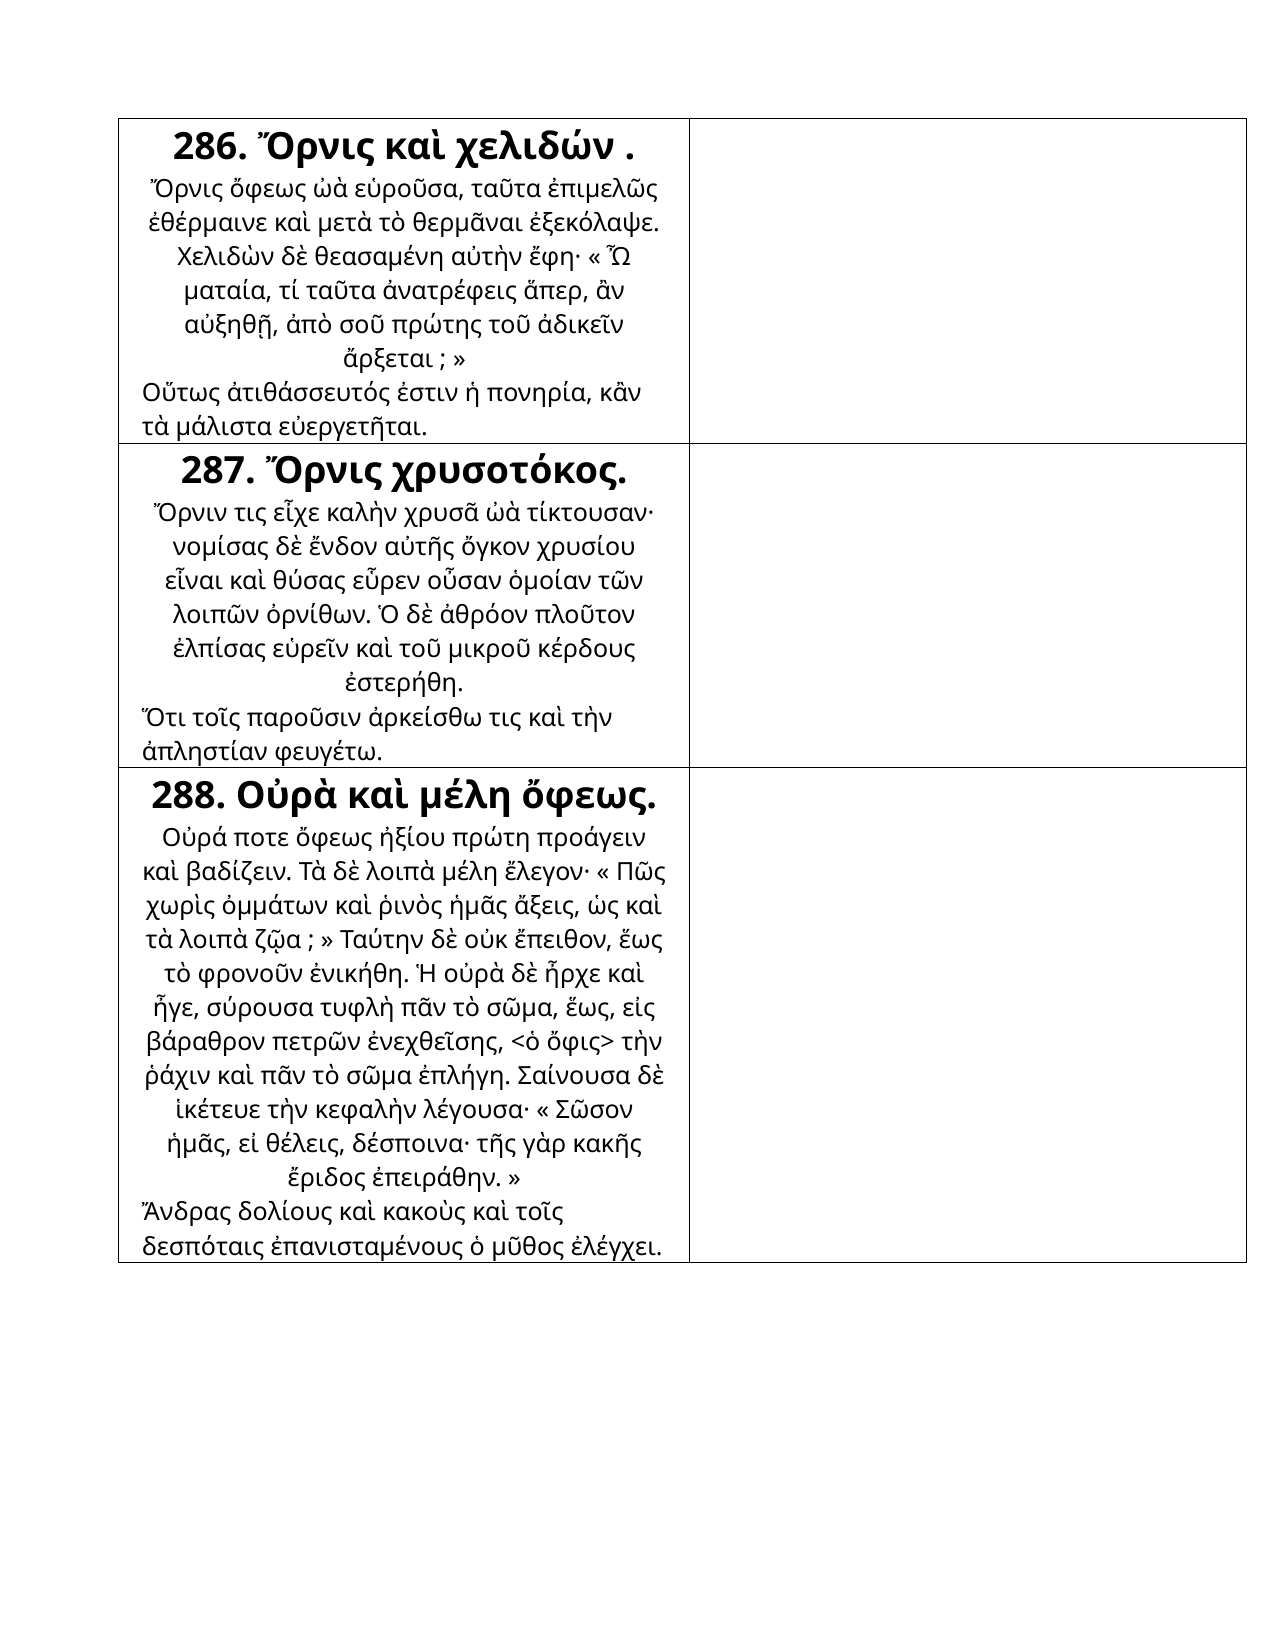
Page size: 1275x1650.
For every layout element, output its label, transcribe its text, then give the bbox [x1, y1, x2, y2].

table_cell 286. Ὄρνις καὶ χελιδών . Ὄρνις ὄφεως ὠὰ εὑροῦσα, ταῦτα ἐπιμελῶς ἐθέρμαινε καὶ μετὰ τὸ θερμᾶναι ἐξεκόλαψε. Χελιδὼν δὲ θεασαμένη αὐτὴν ἔφη· « Ὦ ματαία, τί ταῦτα ἀνατρέφεις ἅπερ, ἂν αὐξηθῇ, ἀπὸ σοῦ πρώτης τοῦ ἀδικεῖν ἄρξεται ; » Οὕτως ἀτιθάσσευτός ἐστιν ἡ πονηρία, κἂν τὰ μάλιστα εὐεργετῆται. [119, 119, 689, 443]
table_cell [690, 119, 1246, 443]
table_cell [690, 444, 1246, 767]
table_cell 288. Οὐρὰ καὶ μέλη ὄφεως. Οὐρά ποτε ὄφεως ἠξίου πρώτη προάγειν καὶ βαδίζειν. Τὰ δὲ λοιπὰ μέλη ἔλεγον· « Πῶς χωρὶς ὀμμάτων καὶ ῥινὸς ἡμᾶς ἄξεις, ὡς καὶ τὰ λοιπὰ ζῷα ; » Ταύτην δὲ οὐκ ἔπειθον, ἕως τὸ φρονοῦν ἐνικήθη. Ἡ οὐρὰ δὲ ἦρχε καὶ ἦγε, σύρουσα τυφλὴ πᾶν τὸ σῶμα, ἕως, εἰς βάραθρον πετρῶν ἐνεχθεῖσης, <ὁ ὄφις> τὴν ῥάχιν καὶ πᾶν τὸ σῶμα ἐπλήγη. Σαίνουσα δὲ ἱκέτευε τὴν κεφαλὴν λέγουσα· « Σῶσον ἡμᾶς, εἰ θέλεις, δέσποινα· τῆς γὰρ κακῆς ἔριδος ἐπειράθην. » Ἄνδρας δολίους καὶ κακοὺς καὶ τοῖς δεσπόταις ἐπανισταμένους ὁ μῦθος ἐλέγχει. [119, 768, 689, 1262]
table_cell [690, 768, 1246, 1262]
table_cell 287. Ὄρνις χρυσοτόκος. Ὄρνιν τις εἶχε καλὴν χρυσᾶ ὠὰ τίκτουσαν· νομίσας δὲ ἔνδον αὐτῆς ὄγκον χρυσίου εἶναι καὶ θύσας εὗρεν οὖσαν ὁμοίαν τῶν λοιπῶν ὀρνίθων. Ὁ δὲ ἀθρόον πλοῦτον ἐλπίσας εὑρεῖν καὶ τοῦ μικροῦ κέρδους ἐστερήθη. Ὅτι τοῖς παροῦσιν ἀρκείσθω τις καὶ τὴν ἀπληστίαν φευγέτω. [119, 444, 689, 767]
